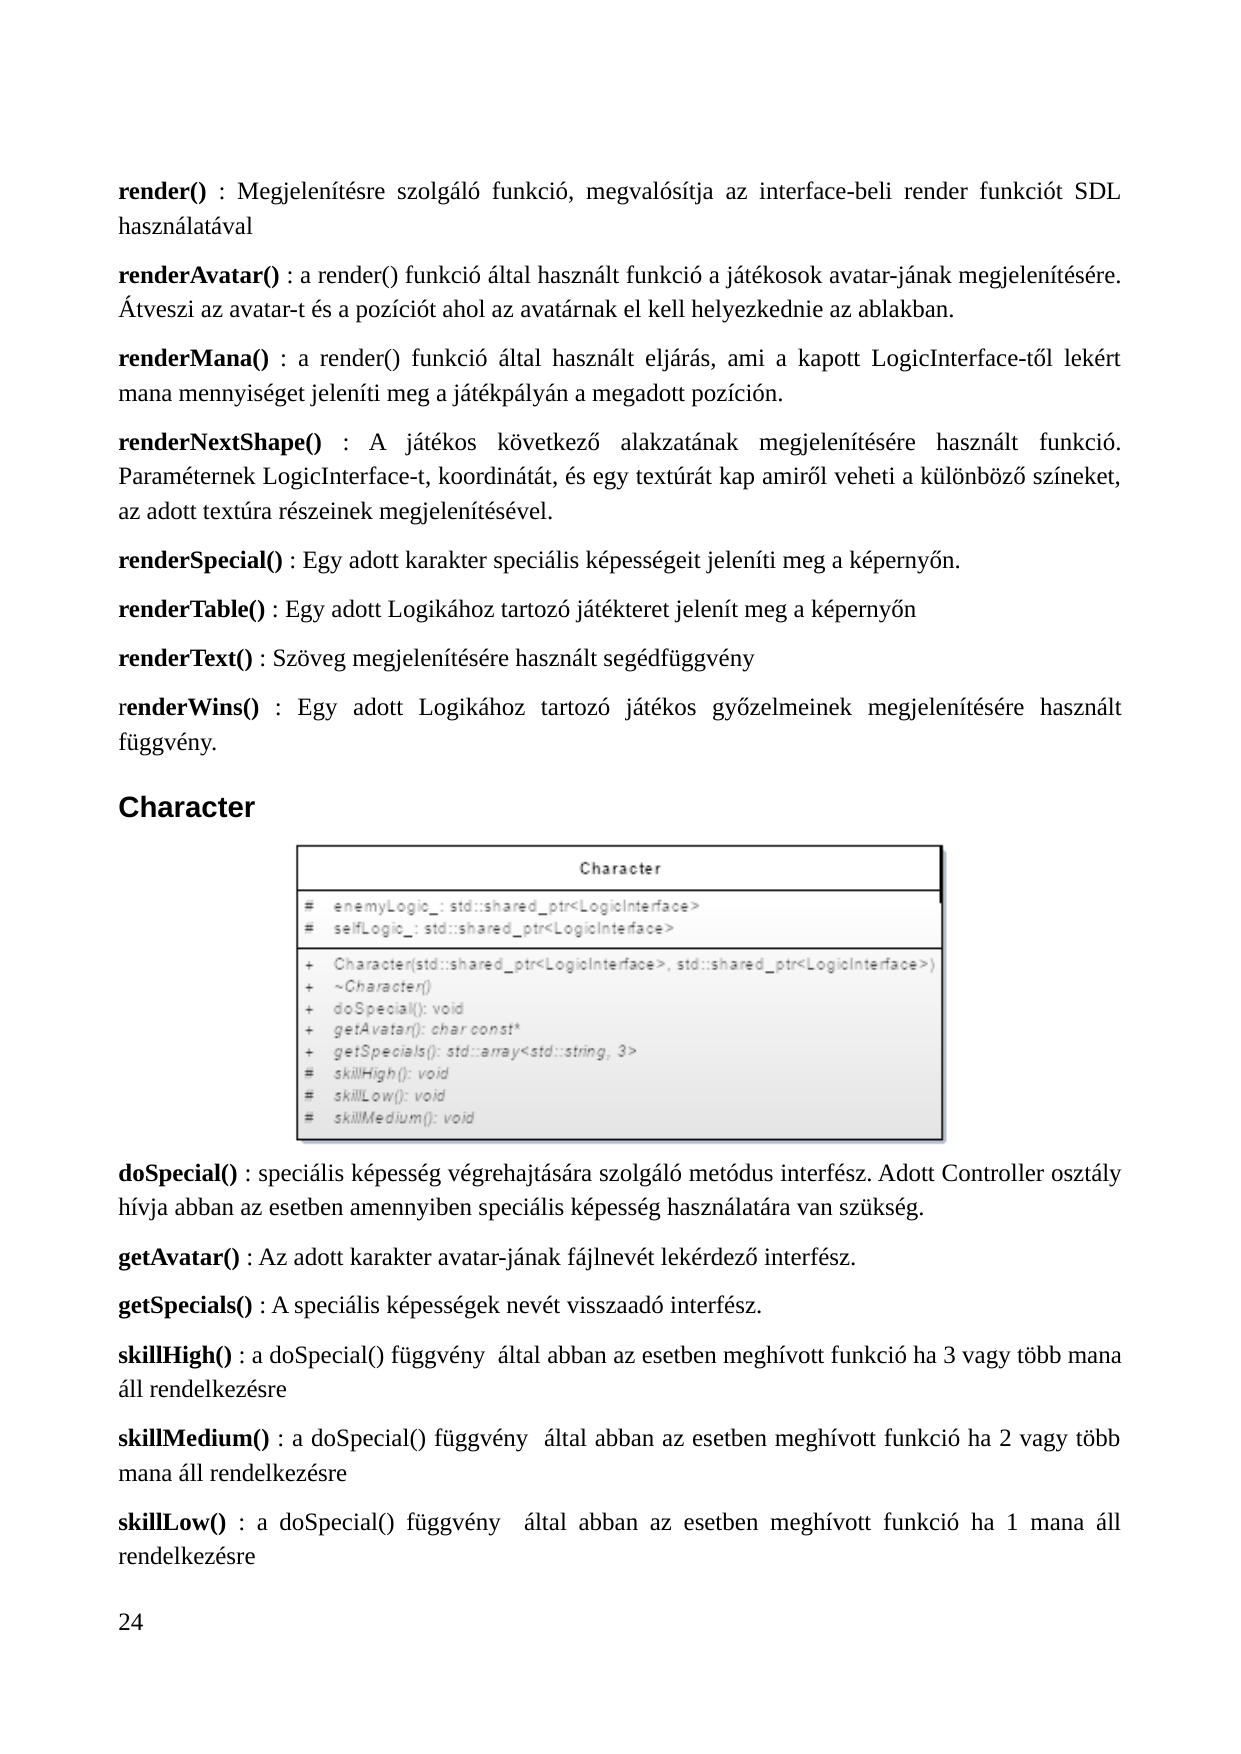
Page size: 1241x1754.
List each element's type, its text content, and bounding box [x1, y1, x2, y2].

text renderNextShape() : A játékos következő alakzatának megjelenítésére használt funkció. Paraméternek LogicInterface-t, koordinátát, és egy textúrát kap amiről veheti a különböző színeket, az adott textúra részeinek megjelenítésével. [118, 427, 1122, 525]
subtitle Character [118, 790, 1122, 824]
text skillMedium() : a doSpecial() függvény által abban az esetben meghívott funkció ha 2 vagy több mana áll rendelkezésre [118, 1423, 1122, 1486]
text renderMana() : a render() funkció által használt eljárás, ami a kapott LogicInterface-től lekért mana mennyiséget jeleníti meg a játékpályán a megadott pozíción. [118, 343, 1122, 407]
text getSpecials() : A speciális képességek nevét visszaadó interfész. [118, 1291, 1122, 1319]
text skillHigh() : a doSpecial() függvény által abban az esetben meghívott funkció ha 3 vagy több mana áll rendelkezésre [118, 1340, 1122, 1403]
text doSpecial() : speciális képesség végrehajtására szolgáló metódus interfész. Adott Controller osztály hívja abban az esetben amennyiben speciális képesség használatára van szükség. [118, 1153, 1122, 1221]
text getAvatar() : Az adott karakter avatar-jának fájlnevét lekérdező interfész. [118, 1242, 1122, 1270]
text render() : Megjelenítésre szolgáló funkció, megvalósítja az interface-beli render funkciót SDL használatával [118, 176, 1122, 239]
text skillLow() : a doSpecial() függvény által abban az esetben meghívott funkció ha 1 mana áll rendelkezésre [118, 1507, 1122, 1570]
text renderText() : Szöveg megjelenítésére használt segédfüggvény [118, 643, 1122, 672]
text renderTable() : Egy adott Logikához tartozó játékteret jelenít meg a képernyőn [118, 594, 1122, 623]
text renderSpecial() : Egy adott karakter speciális képességeit jeleníti meg a képernyőn. [118, 545, 1122, 574]
text renderAvatar() : a render() funkció által használt funkció a játékosok avatar-jának megjelenítésére. Átveszi az avatar-t és a pozíciót ahol az avatárnak el kell helyezkednie az ablakban. [118, 260, 1122, 323]
picture [285, 836, 955, 1153]
text renderWins() : Egy adott Logikához tartozó játékos győzelmeinek megjelenítésére használt függvény. [118, 692, 1122, 755]
